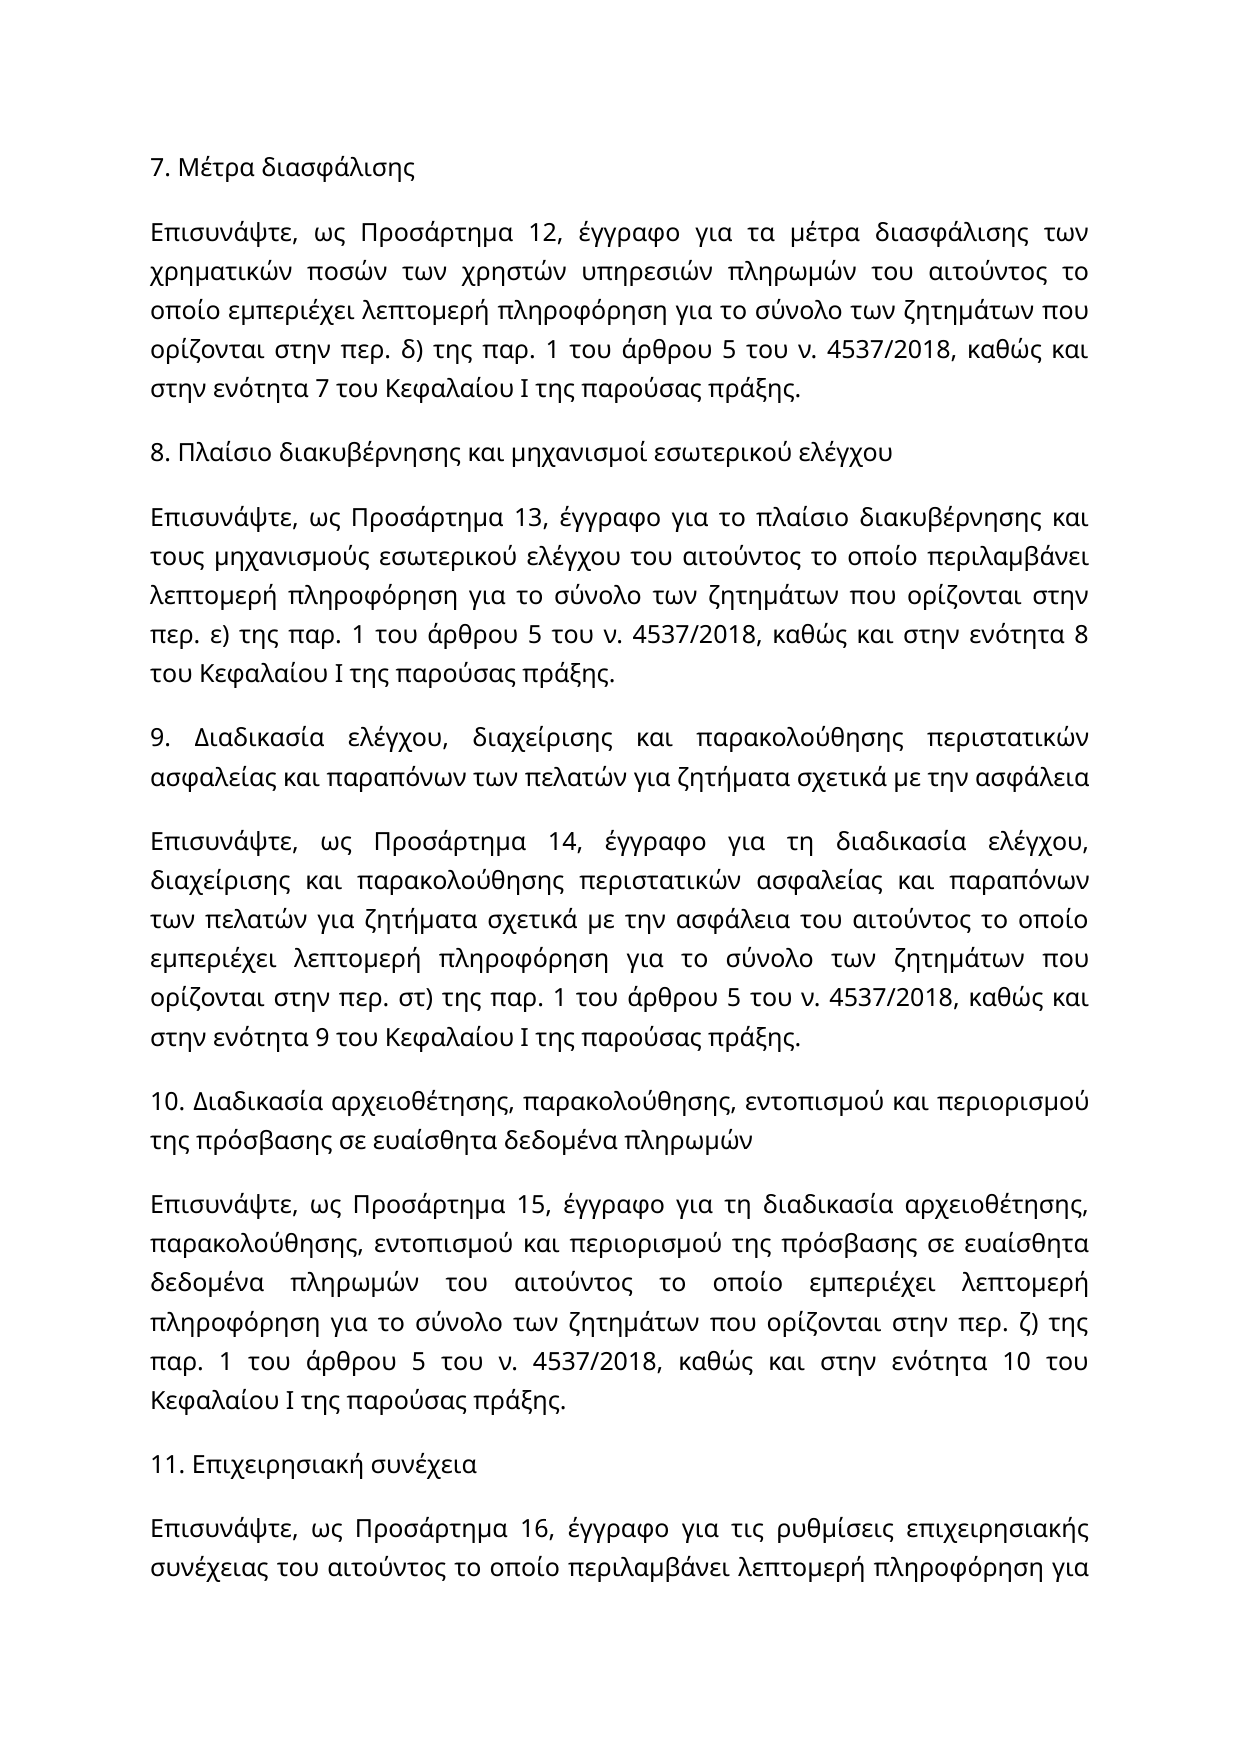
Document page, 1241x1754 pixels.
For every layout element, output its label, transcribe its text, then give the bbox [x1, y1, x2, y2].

text Επισυνάψτε, ως Προσάρτημα 14, έγγραφο για τη διαδικασία ελέγχου, διαχείρισης και παρακολούθησης περιστατικών ασφαλείας και παραπόνων των πελατών για ζητήματα σχετικά με την ασφάλεια του αιτούντος το οποίο εμπεριέχει λεπτομερή πληροφόρηση για το σύνολο των ζητημάτων που ορίζονται στην περ. στ) της παρ. 1 του άρθρου 5 του ν. 4537/2018, καθώς και στην ενότητα 9 του Κεφαλαίου Ι της παρούσας πράξης. [150, 823, 1090, 1053]
text Επισυνάψτε, ως Προσάρτημα 15, έγγραφο για τη διαδικασία αρχειοθέτησης, παρακολούθησης, εντοπισμού και περιορισμού της πρόσβασης σε ευαίσθητα δεδομένα πληρωμών του αιτούντος το οποίο εμπεριέχει λεπτομερή πληροφόρηση για το σύνολο των ζητημάτων που ορίζονται στην περ. ζ) της παρ. 1 του άρθρου 5 του ν. 4537/2018, καθώς και στην ενότητα 10 του Κεφαλαίου Ι της παρούσας πράξης. [150, 1187, 1090, 1417]
text 10. Διαδικασία αρχειοθέτησης, παρακολούθησης, εντοπισμού και περιορισμού της πρόσβασης σε ευαίσθητα δεδομένα πληρωμών [150, 1083, 1090, 1157]
text Επισυνάψτε, ως Προσάρτημα 13, έγγραφο για το πλαίσιο διακυβέρνησης και τους μηχανισμούς εσωτερικού ελέγχου του αιτούντος το οποίο περιλαμβάνει λεπτομερή πληροφόρηση για το σύνολο των ζητημάτων που ορίζονται στην περ. ε) της παρ. 1 του άρθρου 5 του ν. 4537/2018, καθώς και στην ενότητα 8 του Κεφαλαίου Ι της παρούσας πράξης. [150, 499, 1090, 690]
text 11. Επιχειρησιακή συνέχεια [150, 1447, 1090, 1481]
text Επισυνάψτε, ως Προσάρτημα 12, έγγραφο για τα μέτρα διασφάλισης των χρηματικών ποσών των χρηστών υπηρεσιών πληρωμών του αιτούντος το οποίο εμπεριέχει λεπτομερή πληροφόρηση για το σύνολο των ζητημάτων που ορίζονται στην περ. δ) της παρ. 1 του άρθρου 5 του ν. 4537/2018, καθώς και στην ενότητα 7 του Κεφαλαίου Ι της παρούσας πράξης. [150, 214, 1090, 405]
text 7. Μέτρα διασφάλισης [150, 150, 1090, 184]
text 9. Διαδικασία ελέγχου, διαχείρισης και παρακολούθησης περιστατικών ασφαλείας και παραπόνων των πελατών για ζητήματα σχετικά με την ασφάλεια [150, 720, 1090, 793]
text Επισυνάψτε, ως Προσάρτημα 16, έγγραφο για τις ρυθμίσεις επιχειρησιακής συνέχειας του αιτούντος το οποίο περιλαμβάνει λεπτομερή πληροφόρηση για [150, 1511, 1090, 1584]
text 8. Πλαίσιο διακυβέρνησης και μηχανισμοί εσωτερικού ελέγχου [150, 435, 1090, 469]
